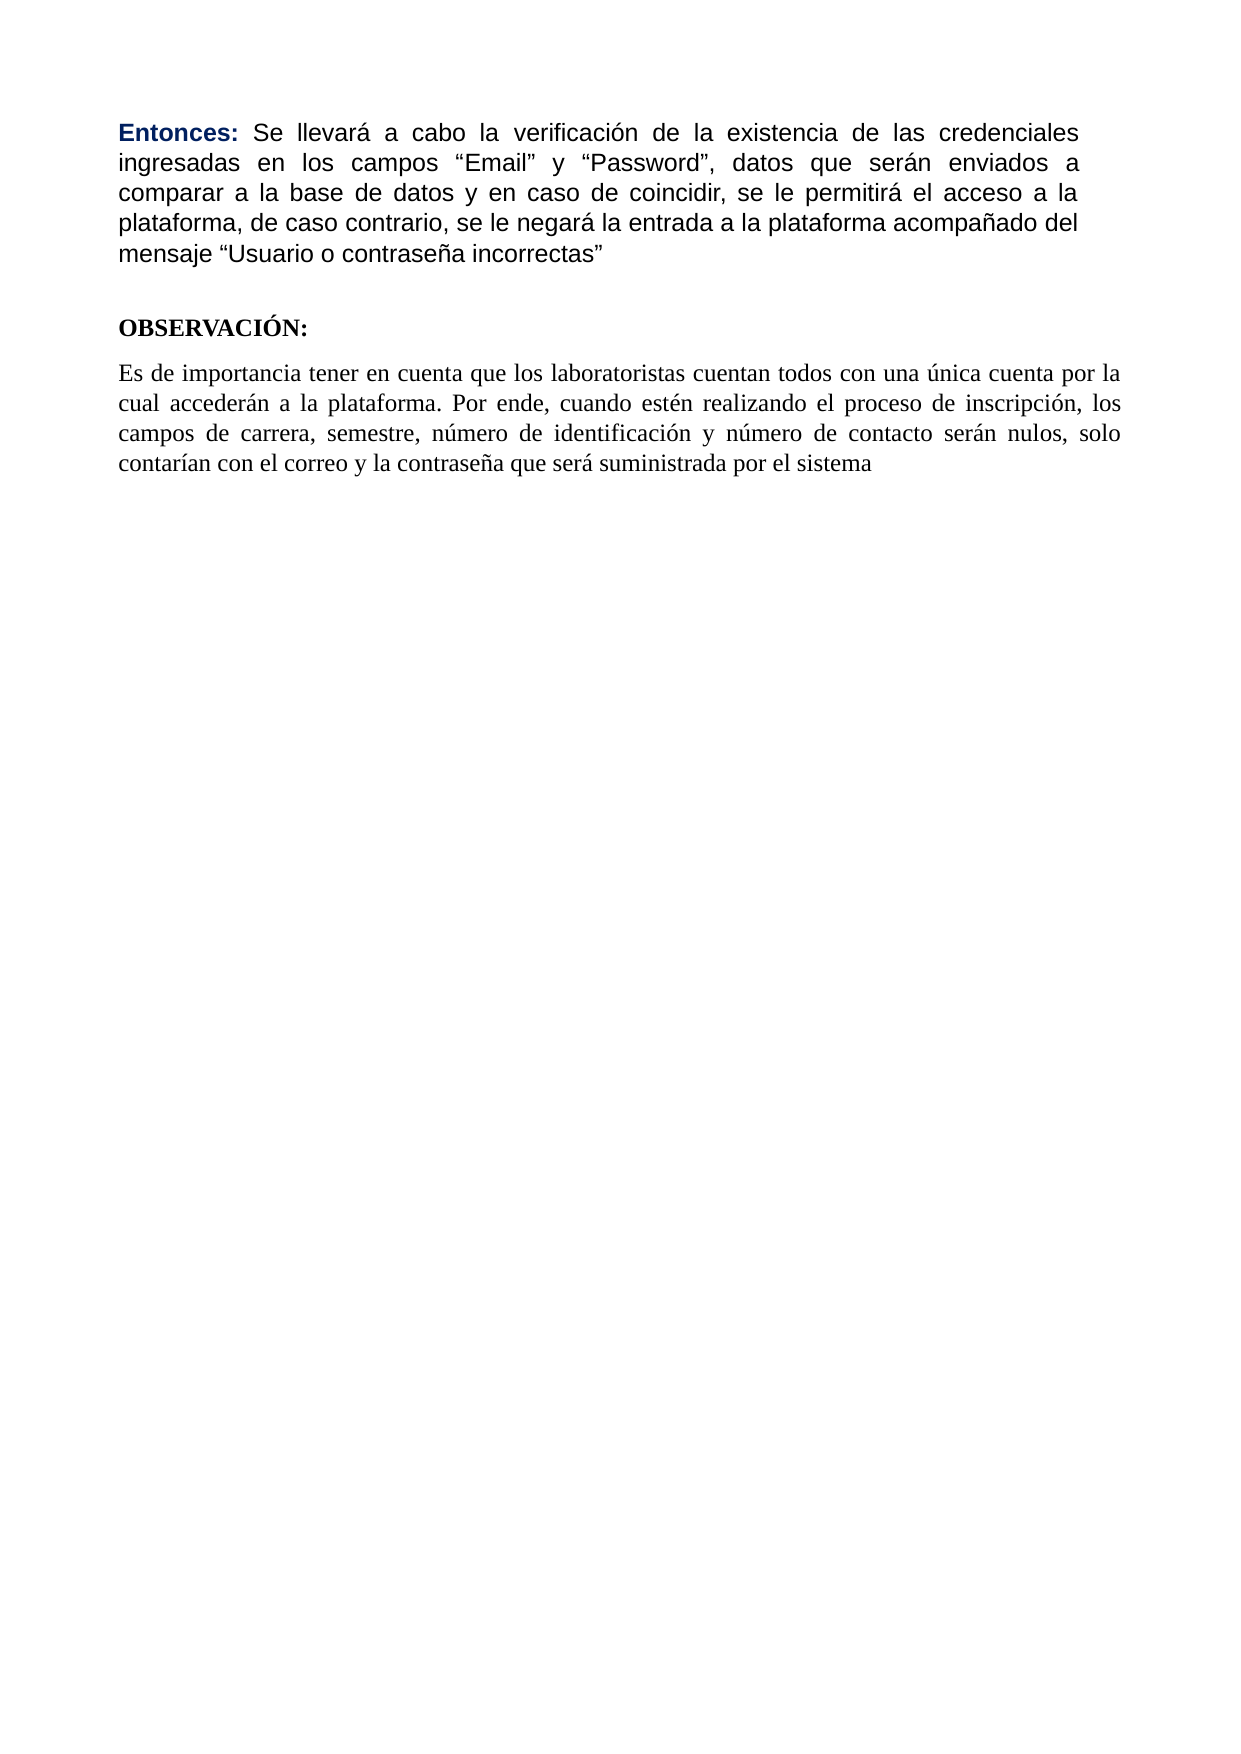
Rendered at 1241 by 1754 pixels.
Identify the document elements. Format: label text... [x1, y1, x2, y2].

text OBSERVACIÓN: [118, 313, 1122, 342]
subtitle Entonces: Se llevará a cabo la verificación de la existencia de las credenciales ingresadas en los campos “Email” y “Password”, datos que serán enviados a comparar a la base de datos y en caso de coincidir, se le permitirá el acceso a la plataforma, de caso contrario, se le negará la entrada a la plataforma acompañado del mensaje “Usuario o contraseña incorrectas” [118, 118, 1080, 267]
text Es de importancia tener en cuenta que los laboratoristas cuentan todos con una única cuenta por la cual accederán a la plataforma. Por ende, cuando estén realizando el proceso de inscripción, los campos de carrera, semestre, número de identificación y número de contacto serán nulos, solo contarían con el correo y la contraseña que será suministrada por el sistema [118, 358, 1122, 477]
